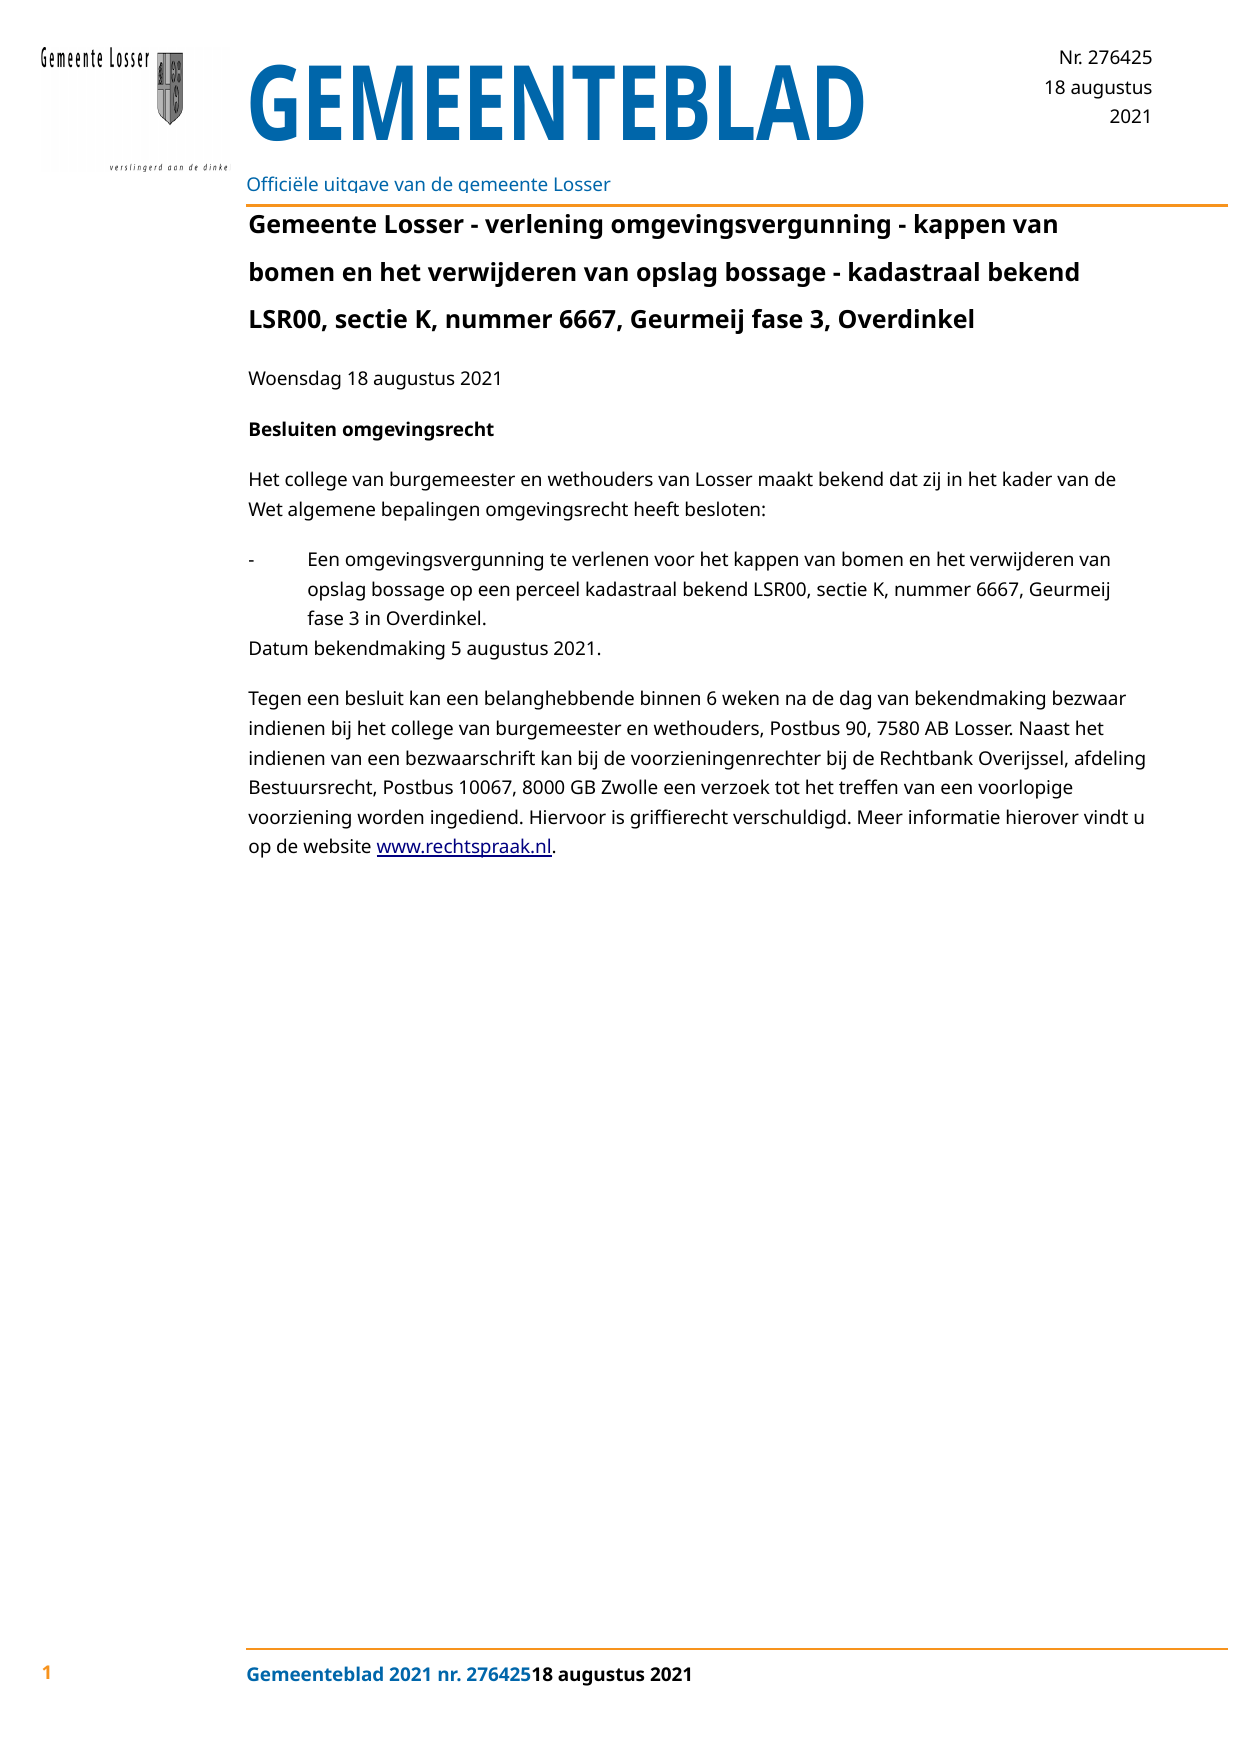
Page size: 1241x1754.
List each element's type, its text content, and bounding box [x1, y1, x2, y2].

list Een omgevingsvergunning te verlenen voor het kappen van bomen en het verwijderen van opslag bossage op een perceel kadastraal bekend LSR00, sectie K, nummer 6667, Geurmeij fase 3 in Overdinkel. [248, 546, 1152, 631]
text Besluiten omgevingsrecht [248, 416, 1152, 442]
text Tegen een besluit kan een belanghebbende binnen 6 weken na de dag van bekendmaking bezwaar indienen bij het college van burgemeester en wethouders, Postbus 90, 7580 AB Losser. Naast het indienen van een bezwaarschrift kan bij de voorzieningenrechter bij de Rechtbank Overijssel, afdeling Bestuursrecht, Postbus 10067, 8000 GB Zwolle een verzoek tot het treffen van een voorlopige voorziening worden ingediend. Hiervoor is griffierecht verschuldigd. Meer informatie hierover vindt u op de website www.rechtspraak.nl. [248, 686, 1152, 859]
text Het college van burgemeester en wethouders van Losser maakt bekend dat zij in het kader van de Wet algemene bepalingen omgevingsrecht heeft besloten: [248, 466, 1152, 522]
text Gemeente Losser - verlening omgevingsvergunning - kappen van bomen en het verwijderen van opslag bossage - kadastraal bekend LSR00, sectie K, nummer 6667, Geurmeij fase 3, Overdinkel [248, 207, 1152, 336]
text Woensdag 18 augustus 2021 [248, 366, 1152, 391]
text Datum bekendmaking 5 augustus 2021. [248, 635, 1152, 661]
picture [41, 47, 231, 172]
